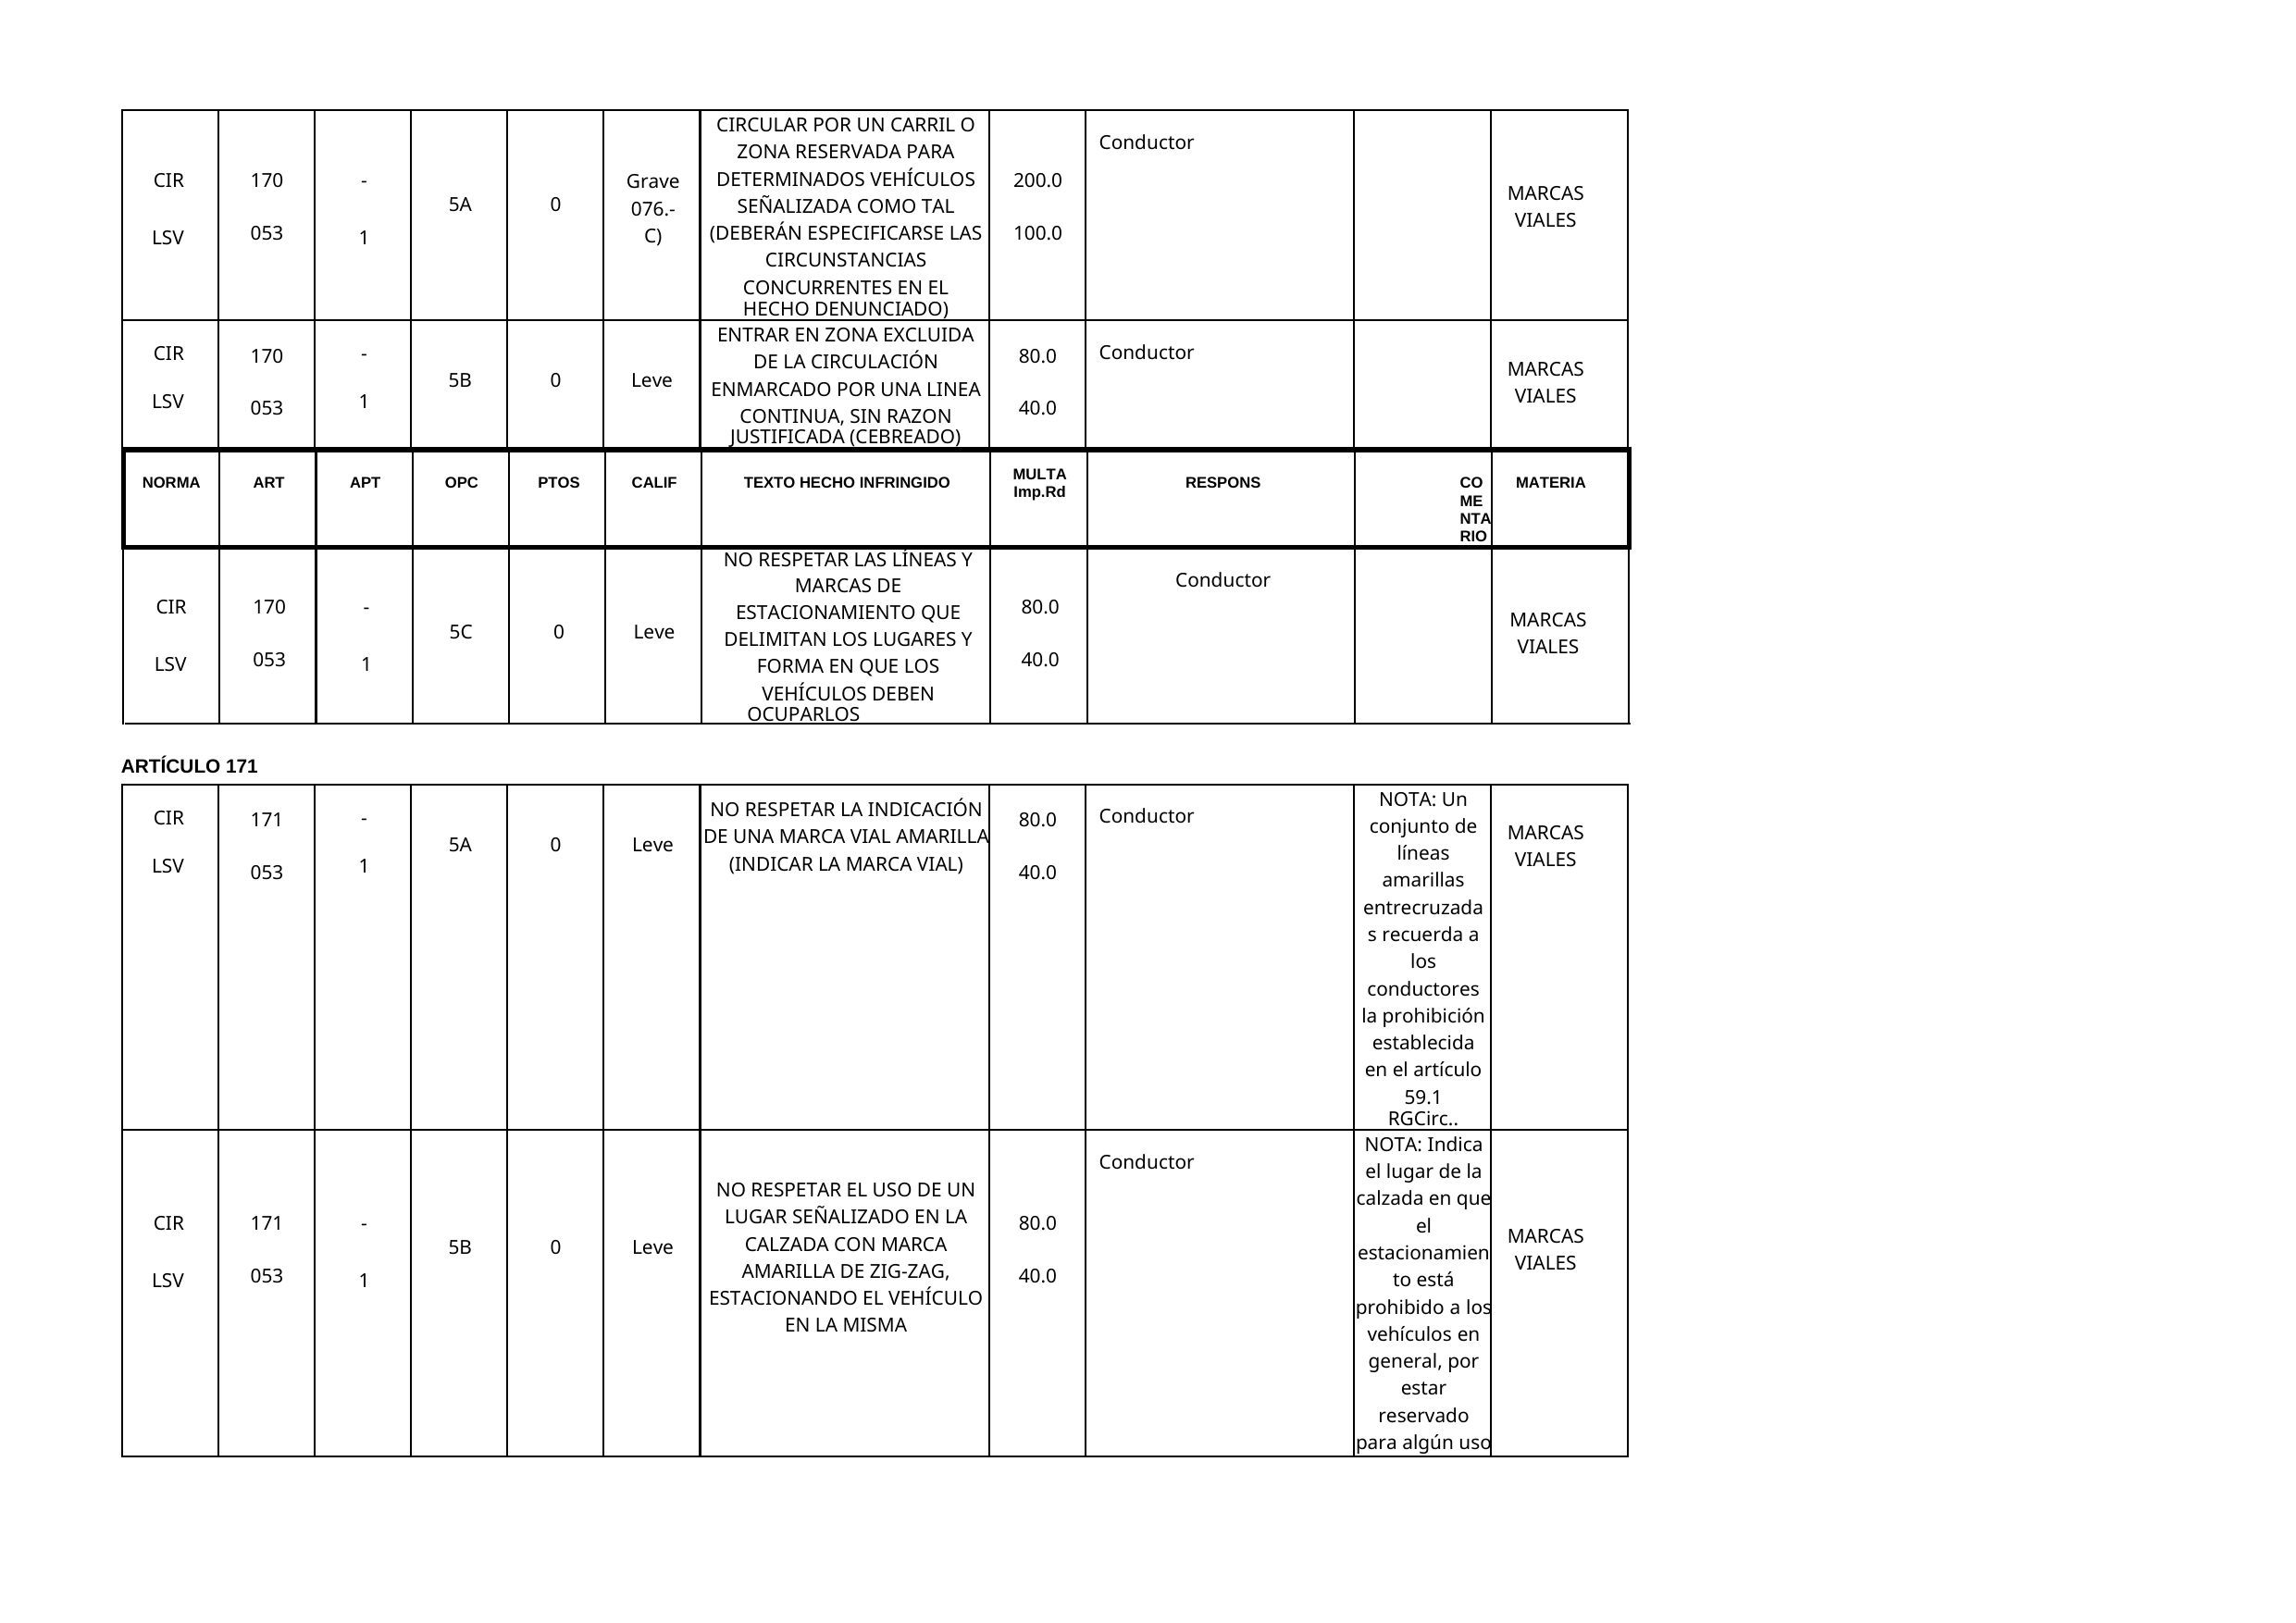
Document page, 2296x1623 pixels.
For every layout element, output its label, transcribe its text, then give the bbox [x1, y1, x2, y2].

table_header [1355, 111, 1490, 319]
table_header CALIF [606, 452, 701, 545]
table_cell 80.0 40.0 [990, 1131, 1085, 1455]
table_header - 1 [316, 786, 410, 1129]
table_header TEXTO HECHO INFRINGIDO [702, 452, 989, 545]
table_header APT [317, 452, 412, 545]
table_header 5A [412, 786, 506, 1129]
table_header NO RESPETAR LA INDICACIÓN DE UNA MARCA VIAL AMARILLA (INDICAR LA MARCA VIAL) [701, 786, 988, 1129]
table_cell 0 [510, 550, 604, 723]
table_cell [1356, 550, 1491, 723]
table_header 171 053 [219, 786, 314, 1129]
table_cell 5C [414, 550, 508, 723]
table_cell Leve [604, 321, 699, 447]
table_header MULTA Imp.Rd [991, 452, 1086, 545]
table_cell - 1 [316, 321, 410, 447]
table_cell Leve [606, 550, 701, 723]
table_header 0 [508, 111, 602, 319]
text ARTÍCULO 171 [121, 754, 2186, 776]
table_header NOTA: Un conjunto de líneas amarillas entrecruzadas recuerda a los conductores la prohibición establecida en el artículo 59.1 RGCirc.. [1355, 786, 1490, 1129]
table_header Conductor [1086, 111, 1353, 319]
table_header CIRCULAR POR UN CARRIL O ZONA RESERVADA PARA DETERMINADOS VEHÍCULOS SEÑALIZADA COMO TAL (DEBERÁN ESPECIFICARSE LAS CIRCUNSTANCIAS CONCURRENTES EN EL HECHO DENUNCIADO) [701, 111, 988, 319]
table_header COMENTARIO [1356, 452, 1491, 545]
table_cell Conductor [1086, 1131, 1353, 1455]
table_header OPC [414, 452, 508, 545]
table_header 80.0 40.0 [990, 786, 1085, 1129]
table_cell ENTRAR EN ZONA EXCLUIDA DE LA CIRCULACIÓN ENMARCADO POR UNA LINEA CONTINUA, SIN RAZON JUSTIFICADA (CEBREADO) [701, 321, 988, 447]
table_cell 0 [508, 321, 602, 447]
table_header - 1 [316, 111, 410, 319]
table_cell 170 053 [219, 321, 314, 447]
table_header MARCAS VIALES [1492, 111, 1627, 319]
table_cell MARCAS VIALES [1492, 321, 1627, 447]
table_header 5A [412, 111, 506, 319]
table_header 200.0 100.0 [990, 111, 1085, 319]
table_header Conductor [1086, 786, 1353, 1129]
table_cell Leve [604, 1131, 699, 1455]
table_cell 5B [412, 321, 506, 447]
table_cell Conductor [1088, 550, 1354, 723]
table_cell 0 [508, 1131, 602, 1455]
table_header 0 [508, 786, 602, 1129]
table_cell NO RESPETAR EL USO DE UN LUGAR SEÑALIZADO EN LA CALZADA CON MARCA AMARILLA DE ZIG-ZAG, ESTACIONANDO EL VEHÍCULO EN LA MISMA [701, 1131, 988, 1455]
table_header RESPONS [1088, 452, 1354, 545]
table_cell NO RESPETAR LAS LÍNEAS Y MARCAS DE ESTACIONAMIENTO QUE DELIMITAN LOS LUGARES Y FORMA EN QUE LOS VEHÍCULOS DEBEN OCUPARLOS [702, 550, 989, 723]
table_header Leve [604, 786, 699, 1129]
table_header MARCAS VIALES [1492, 786, 1627, 1129]
table_header 170 053 [219, 111, 314, 319]
table_cell MARCAS VIALES [1492, 1131, 1627, 1455]
table_cell CIR LSV [123, 321, 217, 447]
table_cell 80.0 40.0 [990, 321, 1085, 447]
table_cell 80.0 40.0 [991, 550, 1086, 723]
table_cell NOTA: Indica el lugar de la calzada en que el estacionamiento está prohibido a los vehículos en general, por estar reservado para algún uso [1355, 1131, 1490, 1455]
table_cell CIR LSV [124, 550, 218, 725]
table_cell - 1 [317, 550, 412, 723]
table_cell 5B [412, 1131, 506, 1455]
table_header PTOS [510, 452, 604, 545]
table_cell Conductor [1086, 321, 1353, 447]
table_header Grave 076.- C) [604, 111, 699, 319]
table_cell MARCAS VIALES [1493, 550, 1628, 723]
table_cell 170 053 [220, 550, 315, 723]
table_header MATERIA [1493, 452, 1627, 545]
table_header CIR LSV [123, 111, 217, 319]
table_cell 171 053 [219, 1131, 314, 1455]
table_header CIR LSV [123, 786, 217, 1129]
table_cell CIR LSV [123, 1131, 217, 1455]
table_header ART [220, 452, 315, 545]
table_header NORMA [126, 452, 218, 545]
table_cell [1355, 321, 1490, 447]
table_cell - 1 [316, 1131, 410, 1455]
